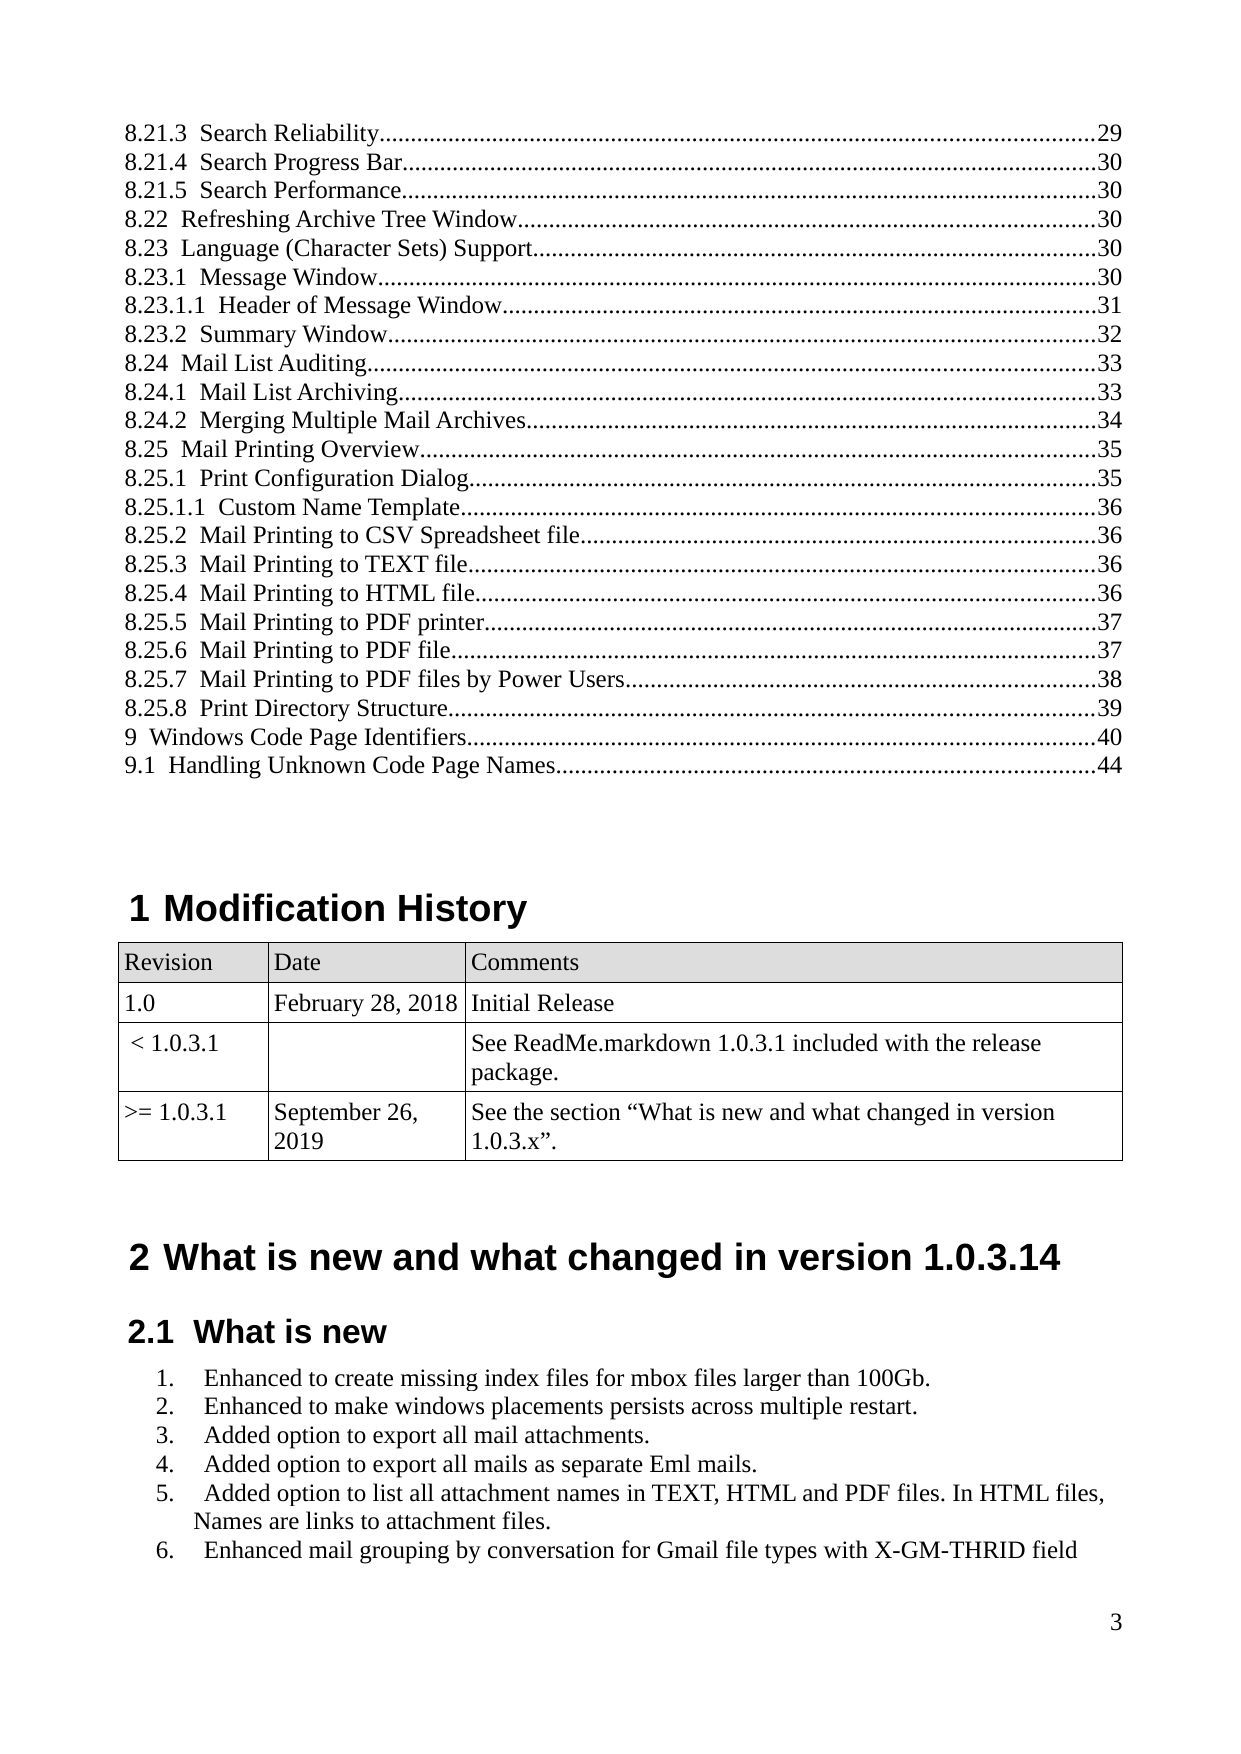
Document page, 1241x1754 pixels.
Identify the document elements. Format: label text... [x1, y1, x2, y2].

subtitle Modification History [118, 886, 1122, 929]
text 8.25.2 Mail Printing to CSV Spreadsheet file 36 [118, 521, 1122, 549]
table_cell 1.0 [119, 983, 268, 1022]
table_header Date [269, 943, 465, 982]
text 8.25.1.1 Custom Name Template 36 [118, 492, 1122, 521]
text 8.24 Mail List Auditing 33 [118, 348, 1122, 377]
list Enhanced to create missing index files for mbox files larger than 100Gb. [156, 1363, 1122, 1391]
list Enhanced to make windows placements persists across multiple restart. [156, 1391, 1122, 1420]
table_cell [269, 1023, 465, 1091]
list Enhanced mail grouping by conversation for Gmail file types with X-GM-THRID field [156, 1535, 1122, 1564]
table_header Revision [119, 943, 268, 982]
table_header Comments [466, 943, 1122, 982]
text 8.21.3 Search Reliability 29 [118, 118, 1122, 147]
text 8.21.5 Search Performance 30 [118, 176, 1122, 204]
text 8.25.7 Mail Printing to PDF files by Power Users 38 [118, 664, 1122, 693]
text 8.25.6 Mail Printing to PDF file 37 [118, 636, 1122, 664]
table_cell Initial Release [466, 983, 1122, 1022]
text 8.23.1.1 Header of Message Window 31 [118, 291, 1122, 319]
table_cell >= 1.0.3.1 [119, 1092, 268, 1160]
table_cell See ReadMe.markdown 1.0.3.1 included with the release package. [466, 1023, 1122, 1091]
text 8.22 Refreshing Archive Tree Window 30 [118, 204, 1122, 233]
text 8.24.1 Mail List Archiving 33 [118, 377, 1122, 406]
text 8.25.1 Print Configuration Dialog 35 [118, 463, 1122, 492]
text 9.1 Handling Unknown Code Page Names 44 [118, 751, 1122, 779]
text 8.25 Mail Printing Overview 35 [118, 434, 1122, 463]
table_cell < 1.0.3.1 [119, 1023, 268, 1091]
text 8.25.4 Mail Printing to HTML file 36 [118, 578, 1122, 607]
subtitle What is new [118, 1312, 1122, 1350]
table_cell September 26, 2019 [269, 1092, 465, 1160]
table_cell February 28, 2018 [269, 983, 465, 1022]
text 8.24.2 Merging Multiple Mail Archives 34 [118, 406, 1122, 434]
text 8.23 Language (Character Sets) Support 30 [118, 233, 1122, 262]
text 8.23.1 Message Window 30 [118, 262, 1122, 291]
subtitle What is new and what changed in version 1.0.3.14 [118, 1234, 1122, 1278]
list Added option to export all mail attachments. [156, 1420, 1122, 1449]
text 8.25.8 Print Directory Structure 39 [118, 693, 1122, 722]
list Added option to list all attachment names in TEXT, HTML and PDF files. In HTML files, Names are links to attachment files. [156, 1478, 1122, 1535]
text 9 Windows Code Page Identifiers 40 [118, 722, 1122, 751]
text 8.25.5 Mail Printing to PDF printer 37 [118, 607, 1122, 636]
text 8.23.2 Summary Window 32 [118, 319, 1122, 348]
table_cell See the section “What is new and what changed in version 1.0.3.x”. [466, 1092, 1122, 1160]
text 8.21.4 Search Progress Bar 30 [118, 147, 1122, 176]
list Added option to export all mails as separate Eml mails. [156, 1449, 1122, 1478]
text 8.25.3 Mail Printing to TEXT file 36 [118, 549, 1122, 578]
